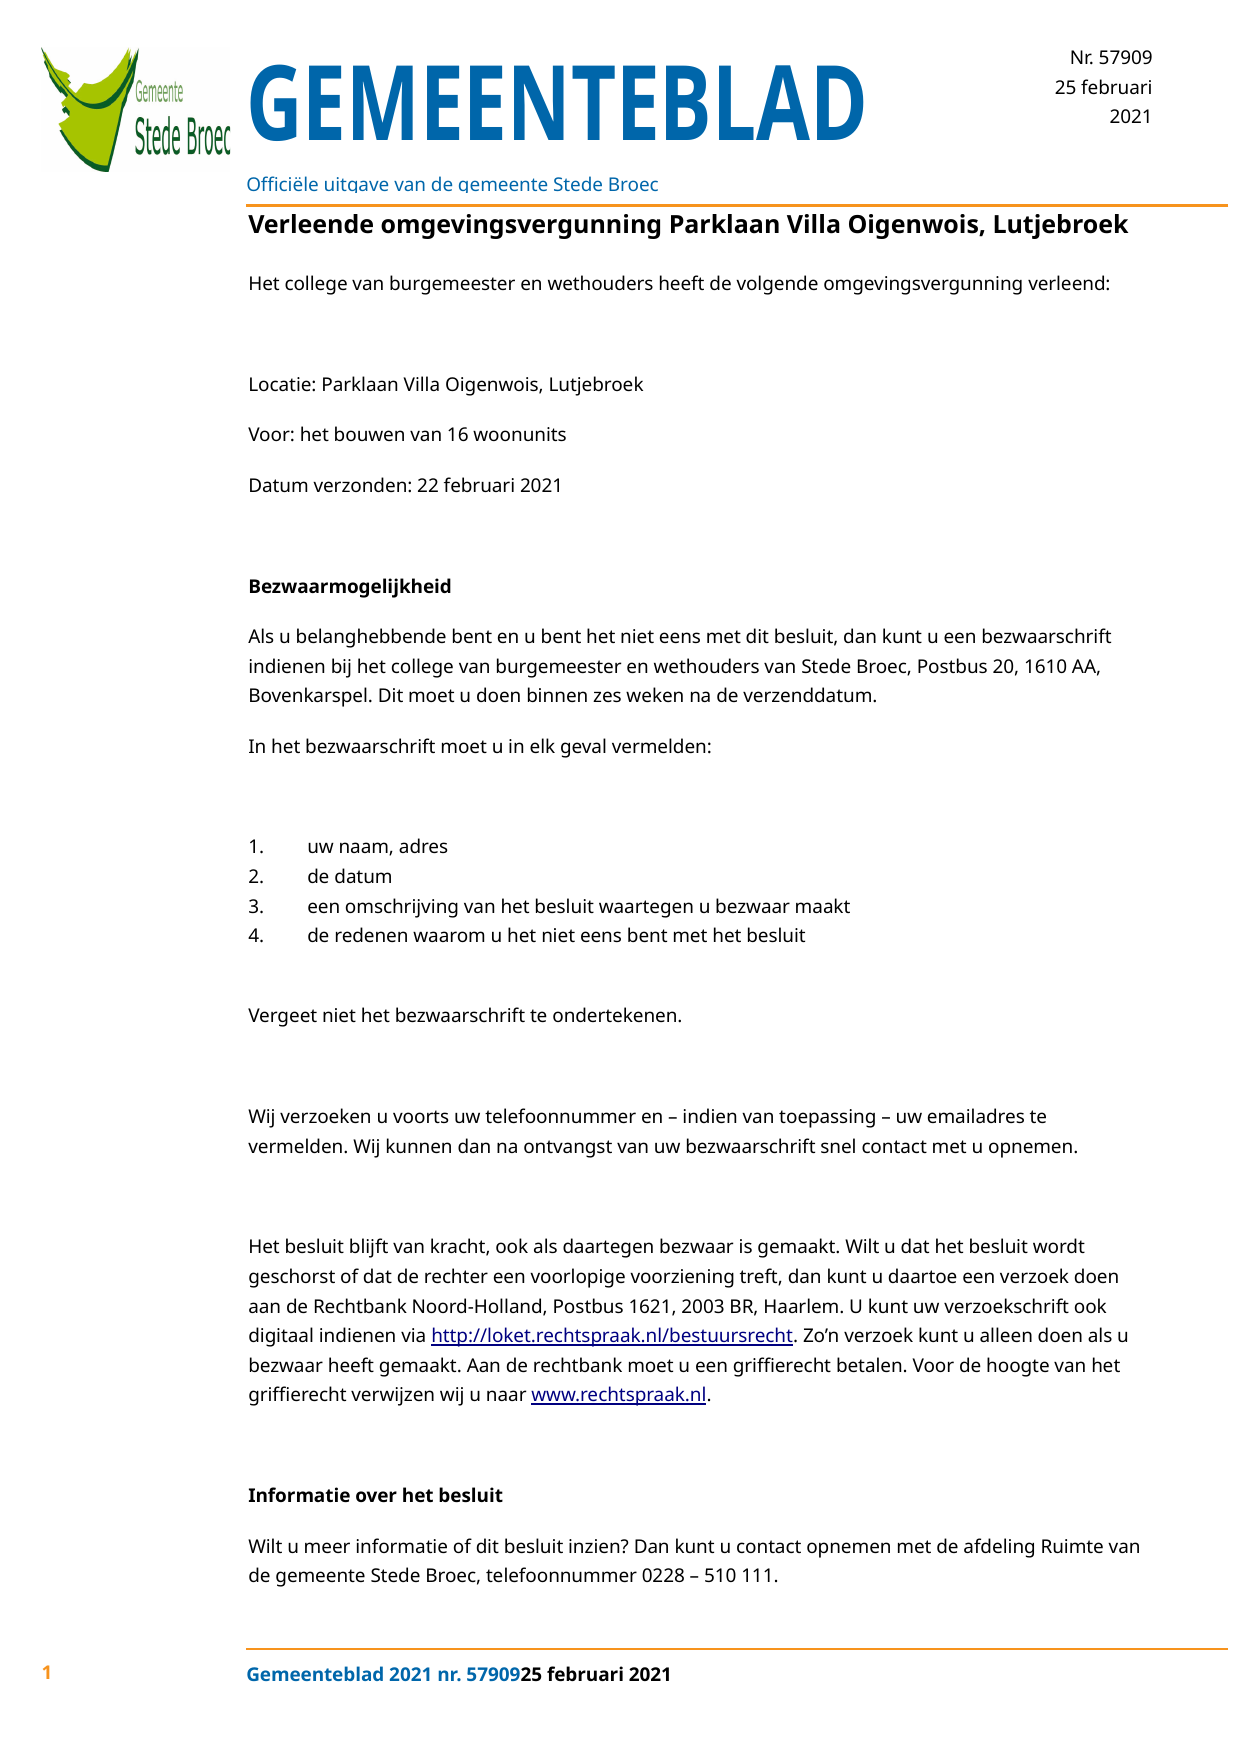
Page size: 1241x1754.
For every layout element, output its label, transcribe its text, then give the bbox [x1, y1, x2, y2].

picture [41, 47, 231, 172]
text Informatie over het besluit [248, 1482, 1152, 1508]
text Het college van burgemeester en wethouders heeft de volgende omgevingsvergunning verleend: [248, 270, 1152, 296]
text Verleende omgevingsvergunning Parklaan Villa Oigenwois, Lutjebroek [248, 207, 1152, 241]
list uw naam, adres [248, 834, 1152, 859]
list een omschrijving van het besluit waartegen u bezwaar maakt [248, 893, 1152, 918]
text Bezwaarmogelijkheid [248, 573, 1152, 598]
list de redenen waarom u het niet eens bent met het besluit [248, 922, 1152, 948]
text Als u belanghebbende bent en u bent het niet eens met dit besluit, dan kunt u een bezwaarschrift indienen bij het college van burgemeester en wethouders van Stede Broec, Postbus 20, 1610 AA, Bovenkarspel. Dit moet u doen binnen zes weken na de verzenddatum. [248, 623, 1152, 708]
text Wilt u meer informatie of dit besluit inzien? Dan kunt u contact opnemen met de afdeling Ruimte van de gemeente Stede Broec, telefoonnummer 0228 – 510 111. [248, 1533, 1152, 1588]
text Wij verzoeken u voorts uw telefoonnummer en – indien van toepassing – uw emailadres te vermelden. Wij kunnen dan na ontvangst van uw bezwaarschrift snel contact met u opnemen. [248, 1103, 1152, 1158]
text Het besluit blijft van kracht, ook als daartegen bezwaar is gemaakt. Wilt u dat het besluit wordt geschorst of dat de rechter een voorlopige voorziening treft, dan kunt u daartoe een verzoek doen aan de Rechtbank Noord-Holland, Postbus 1621, 2003 BR, Haarlem. U kunt uw verzoekschrift ook digitaal indienen via http://loket.rechtspraak.nl/bestuursrecht. Zo’n verzoek kunt u alleen doen als u bezwaar heeft gemaakt. Aan de rechtbank moet u een griffierecht betalen. Voor de hoogte van het griffierecht verwijzen wij u naar www.rechtspraak.nl. [248, 1234, 1152, 1407]
text Voor: het bouwen van 16 woonunits [248, 422, 1152, 447]
text Vergeet niet het bezwaarschrift te ondertekenen. [248, 1002, 1152, 1028]
text Datum verzonden: 22 februari 2021 [248, 472, 1152, 498]
text Locatie: Parklaan Villa Oigenwois, Lutjebroek [248, 371, 1152, 397]
text In het bezwaarschrift moet u in elk geval vermelden: [248, 733, 1152, 758]
list de datum [248, 863, 1152, 889]
